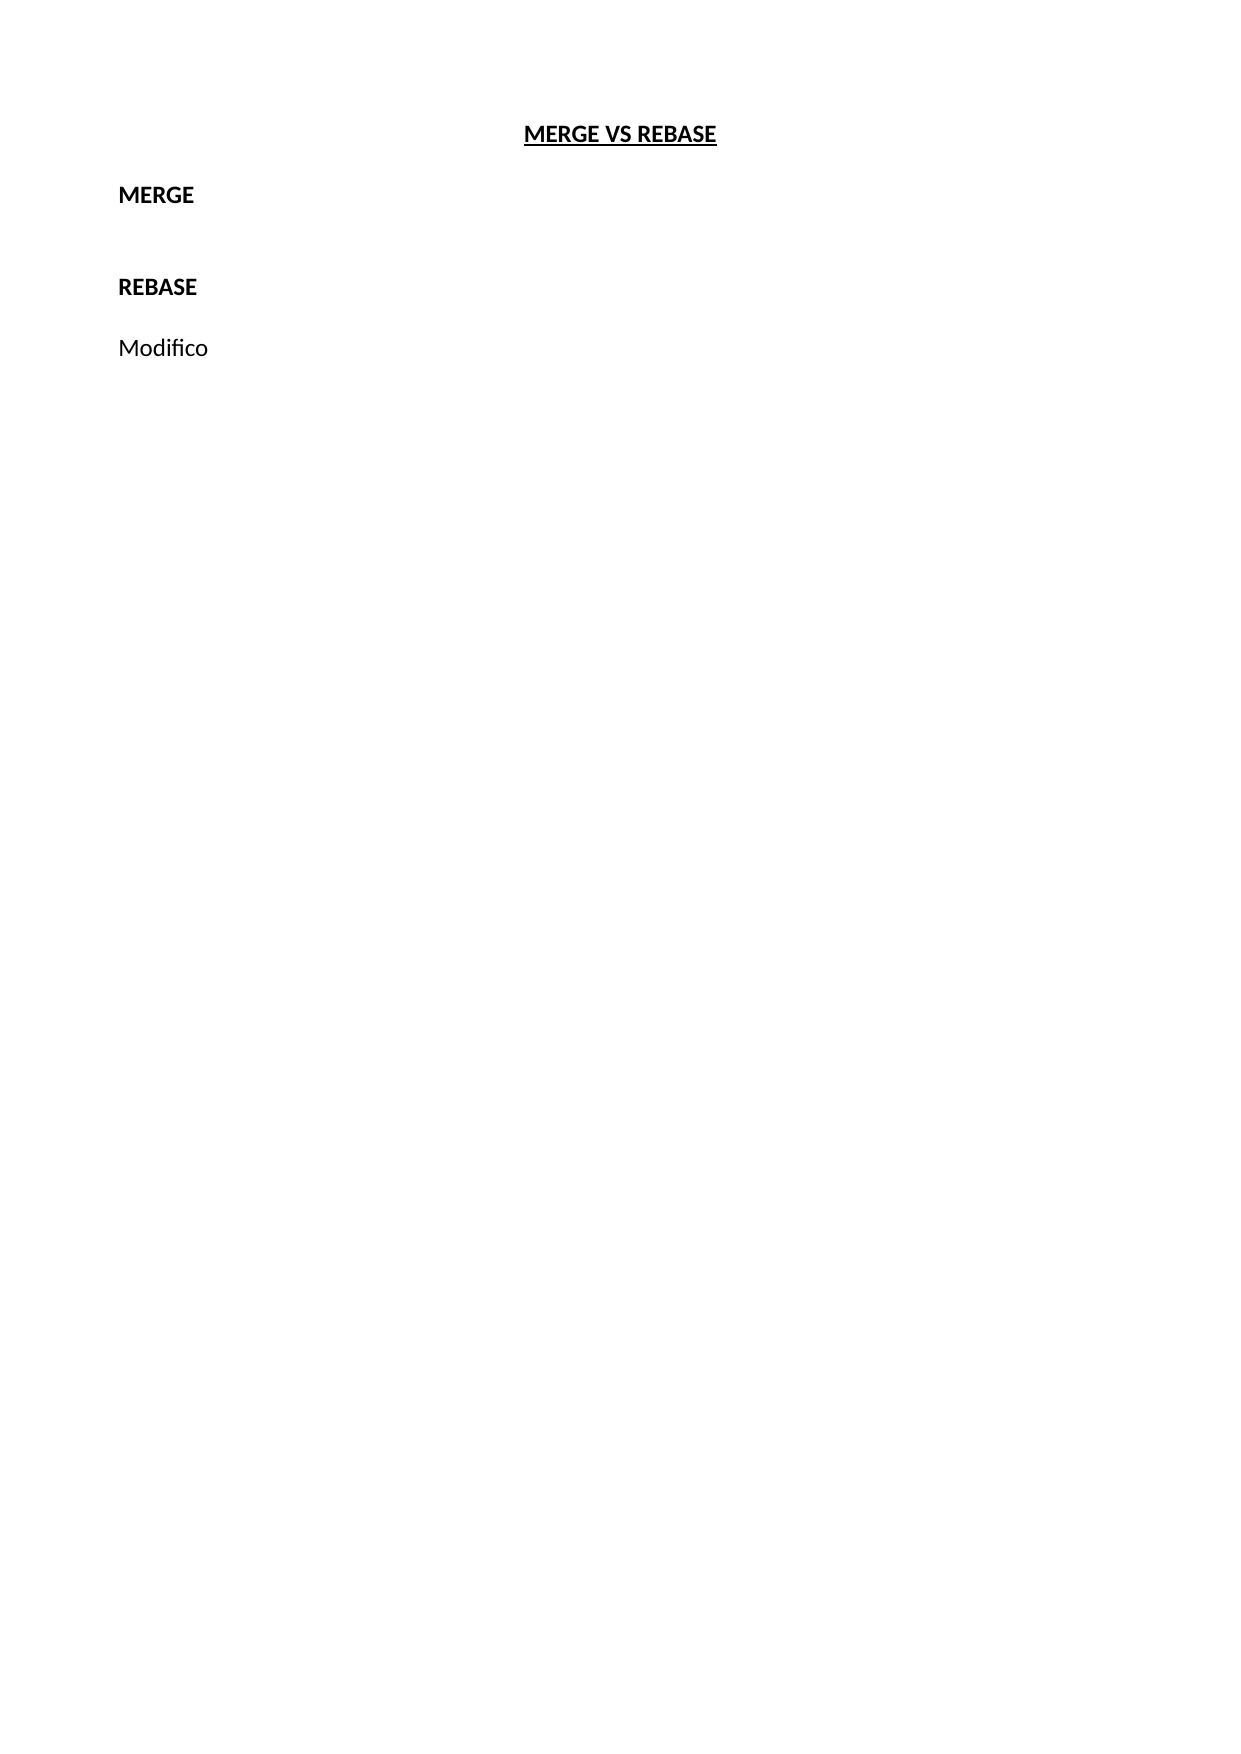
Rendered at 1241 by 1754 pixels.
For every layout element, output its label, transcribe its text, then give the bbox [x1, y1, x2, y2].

text Modifico [118, 332, 1122, 362]
text REBASE [118, 271, 1122, 301]
text MERGE VS REBASE [118, 118, 1122, 149]
text MERGE [118, 179, 1122, 210]
